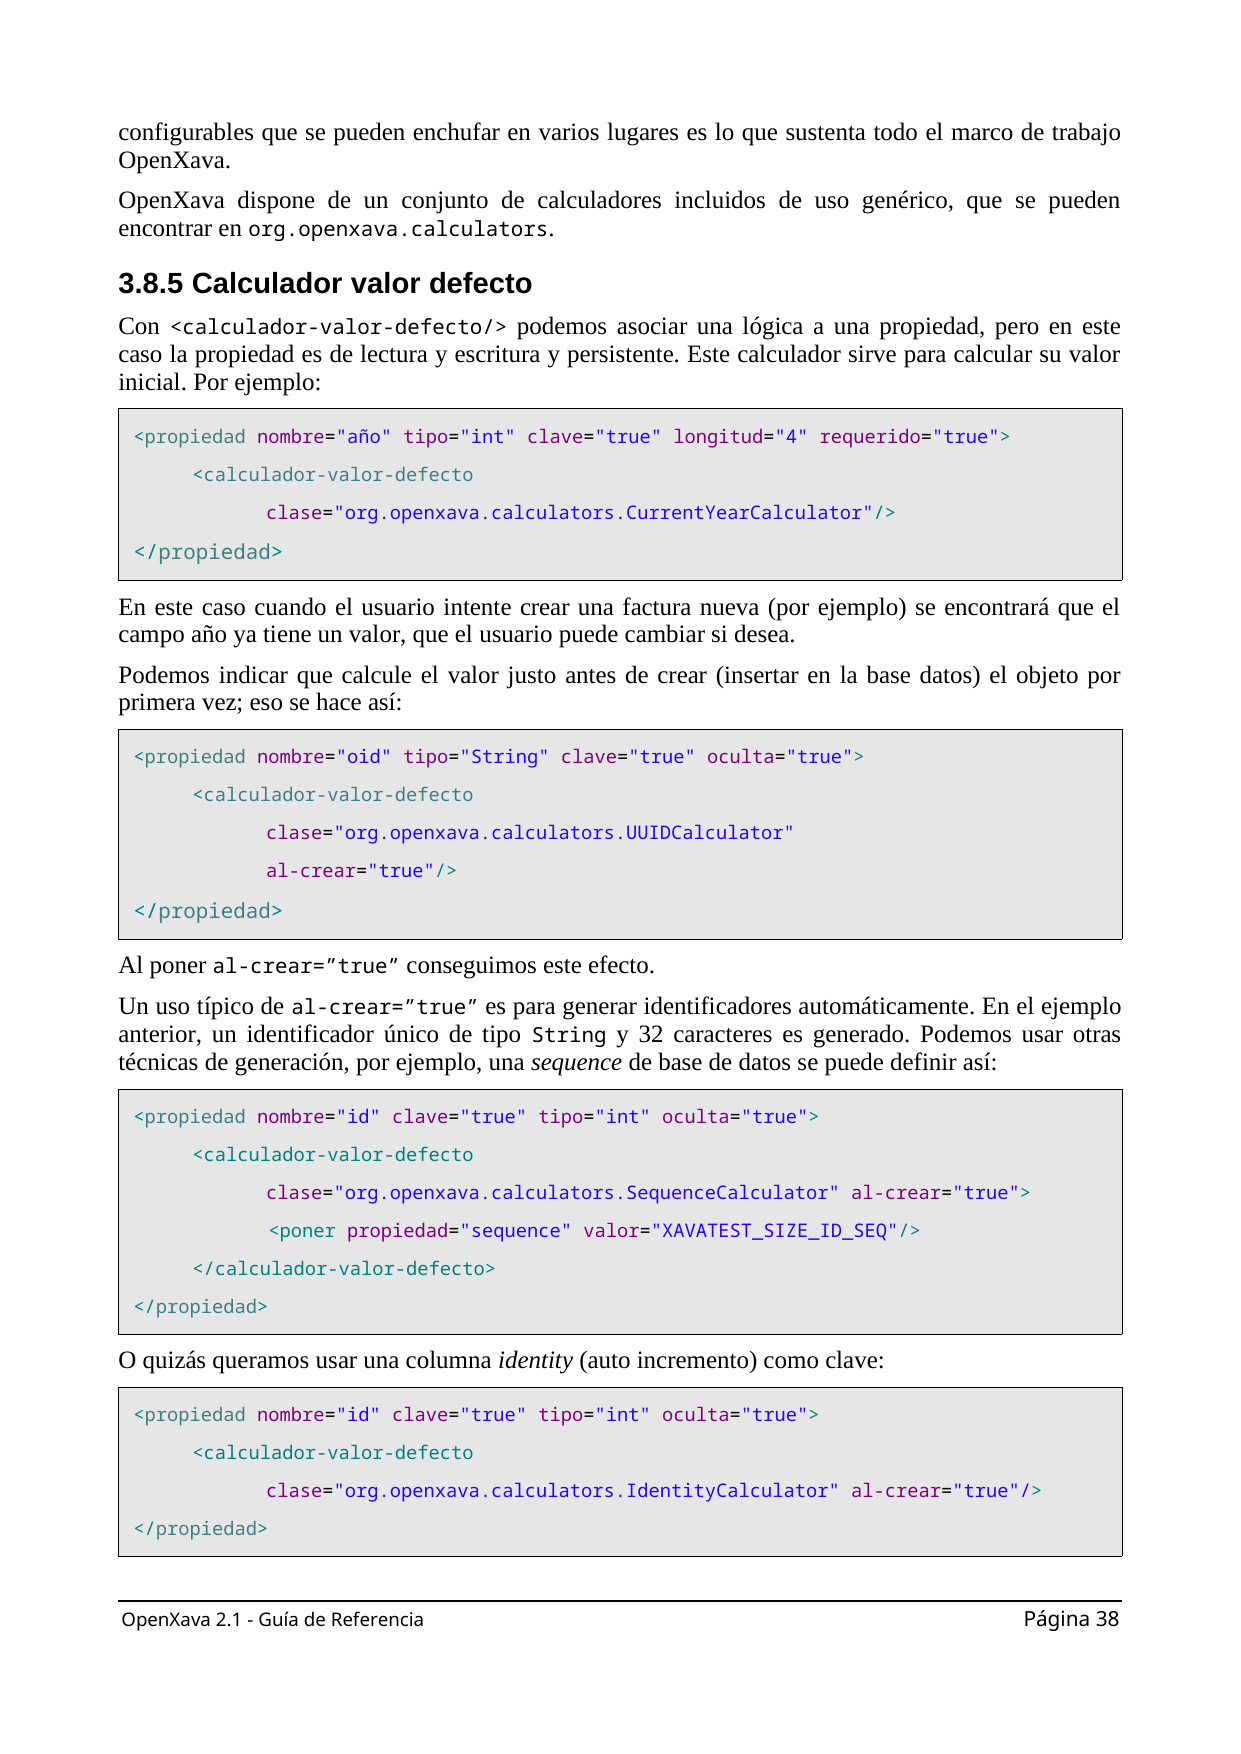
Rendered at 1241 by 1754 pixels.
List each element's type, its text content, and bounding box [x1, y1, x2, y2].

text Al poner al-crear=”true” conseguimos este efecto. [118, 951, 1122, 979]
text <calculador-valor-defecto [119, 1127, 1122, 1165]
text <calculador-valor-defecto [119, 767, 1122, 805]
text al-crear="true"/> [119, 843, 1122, 881]
text <poner propiedad="sequence" valor="XAVATEST_SIZE_ID_SEQ"/> [119, 1203, 1122, 1241]
text En este caso cuando el usuario intente crear una factura nueva (por ejemplo) se encontrará que el campo año ya tiene un valor, que el usuario puede cambiar si desea. [118, 593, 1122, 648]
text O quizás queramos usar una columna identity (auto incremento) como clave: [118, 1347, 1122, 1374]
text clase="org.openxava.calculators.SequenceCalculator" al-crear="true"> [119, 1165, 1122, 1203]
text </propiedad> [119, 881, 1122, 939]
text clase="org.openxava.calculators.CurrentYearCalculator"/> [119, 484, 1122, 522]
text <calculador-valor-defecto [119, 1425, 1122, 1463]
text OpenXava dispone de un conjunto de calculadores incluidos de uso genérico, que se pueden encontrar en org.openxava.calculators. [118, 186, 1122, 242]
text </propiedad> [119, 1501, 1122, 1556]
text configurables que se pueden enchufar en varios lugares es lo que sustenta todo el marco de trabajo OpenXava. [118, 118, 1122, 173]
subtitle Calculador valor defecto [118, 267, 1122, 300]
text <calculador-valor-defecto [119, 446, 1122, 484]
text Con <calculador-valor-defecto/> podemos asociar una lógica a una propiedad, pero en este caso la propiedad es de lectura y escritura y persistente. Este calculador sirve para calcular su valor inicial. Por ejemplo: [118, 312, 1122, 396]
text Podemos indicar que calcule el valor justo antes de crear (insertar en la base datos) el objeto por primera vez; eso se hace así: [118, 661, 1122, 716]
text <propiedad nombre="id" clave="true" tipo="int" oculta="true"> [119, 1388, 1122, 1425]
text clase="org.openxava.calculators.IdentityCalculator" al-crear="true"/> [119, 1463, 1122, 1501]
text Un uso típico de al-crear=”true” es para generar identificadores automáticamente. En el ejemplo anterior, un identificador único de tipo String y 32 caracteres es generado. Podemos usar otras técnicas de generación, por ejemplo, una sequence de base de datos se puede definir así: [118, 992, 1122, 1076]
text <propiedad nombre="año" tipo="int" clave="true" longitud="4" requerido="true"> [119, 409, 1122, 446]
text clase="org.openxava.calculators.UUIDCalculator" [119, 805, 1122, 843]
text </calculador-valor-defecto> [119, 1241, 1122, 1279]
text <propiedad nombre="id" clave="true" tipo="int" oculta="true"> [119, 1090, 1122, 1127]
text </propiedad> [119, 1279, 1122, 1334]
text <propiedad nombre="oid" tipo="String" clave="true" oculta="true"> [119, 730, 1122, 767]
text </propiedad> [119, 522, 1122, 580]
